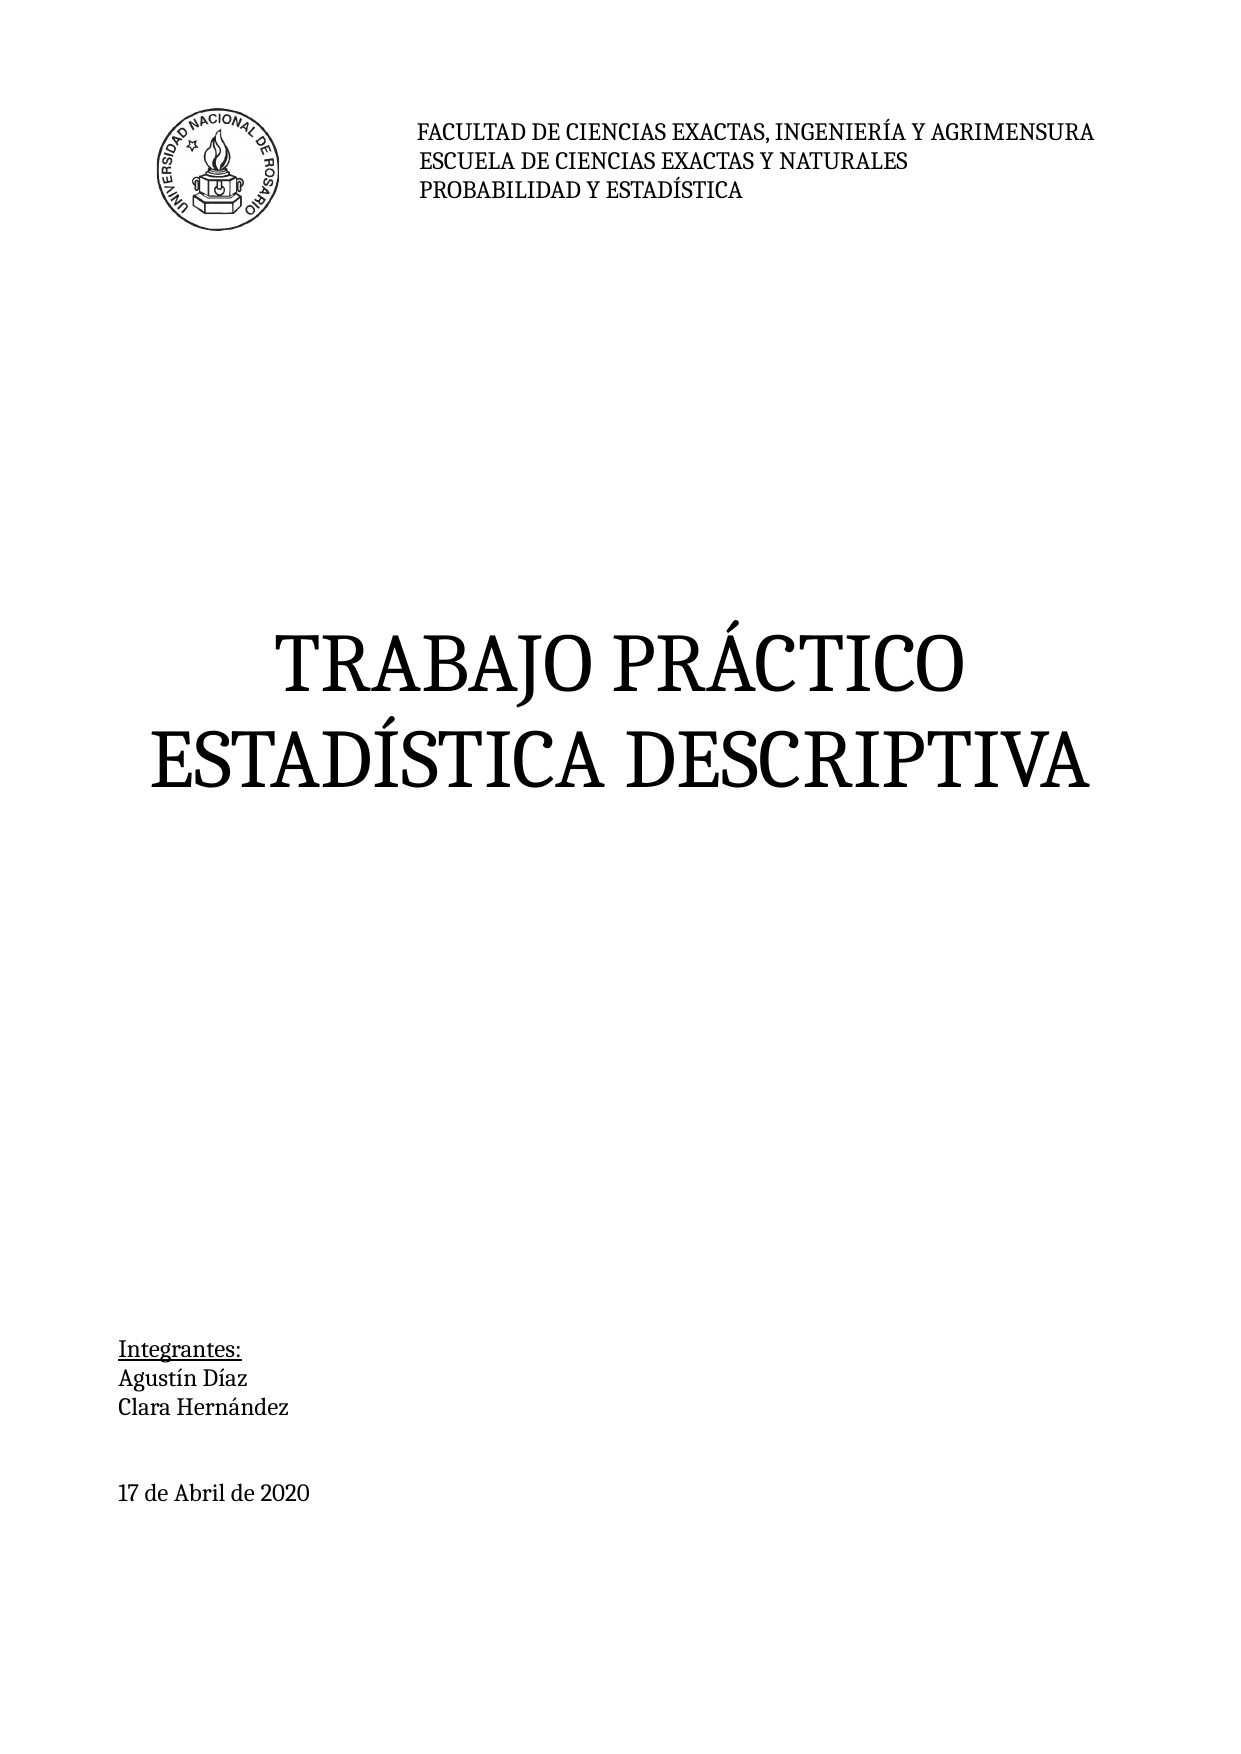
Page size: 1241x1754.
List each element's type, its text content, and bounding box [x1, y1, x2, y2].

text Integrantes: [118, 1335, 1122, 1364]
text ESTADÍSTICA DESCRIPTIVA [118, 712, 1122, 808]
text Clara Hernández [118, 1393, 1122, 1421]
text [118, 147, 156, 176]
text ESCUELA DE CIENCIAS EXACTAS Y NATURALES [279, 147, 1122, 176]
text [118, 176, 156, 204]
text [118, 118, 156, 147]
text Agustín Díaz [118, 1364, 1122, 1393]
picture [156, 108, 279, 231]
text TRABAJO PRÁCTICO [118, 616, 1122, 712]
text FACULTAD DE CIENCIAS EXACTAS, INGENIERÍA Y AGRIMENSURA [279, 118, 1122, 147]
text PROBABILIDAD Y ESTADÍSTICA [279, 176, 1122, 204]
text 17 de Abril de 2020 [118, 1479, 1122, 1508]
